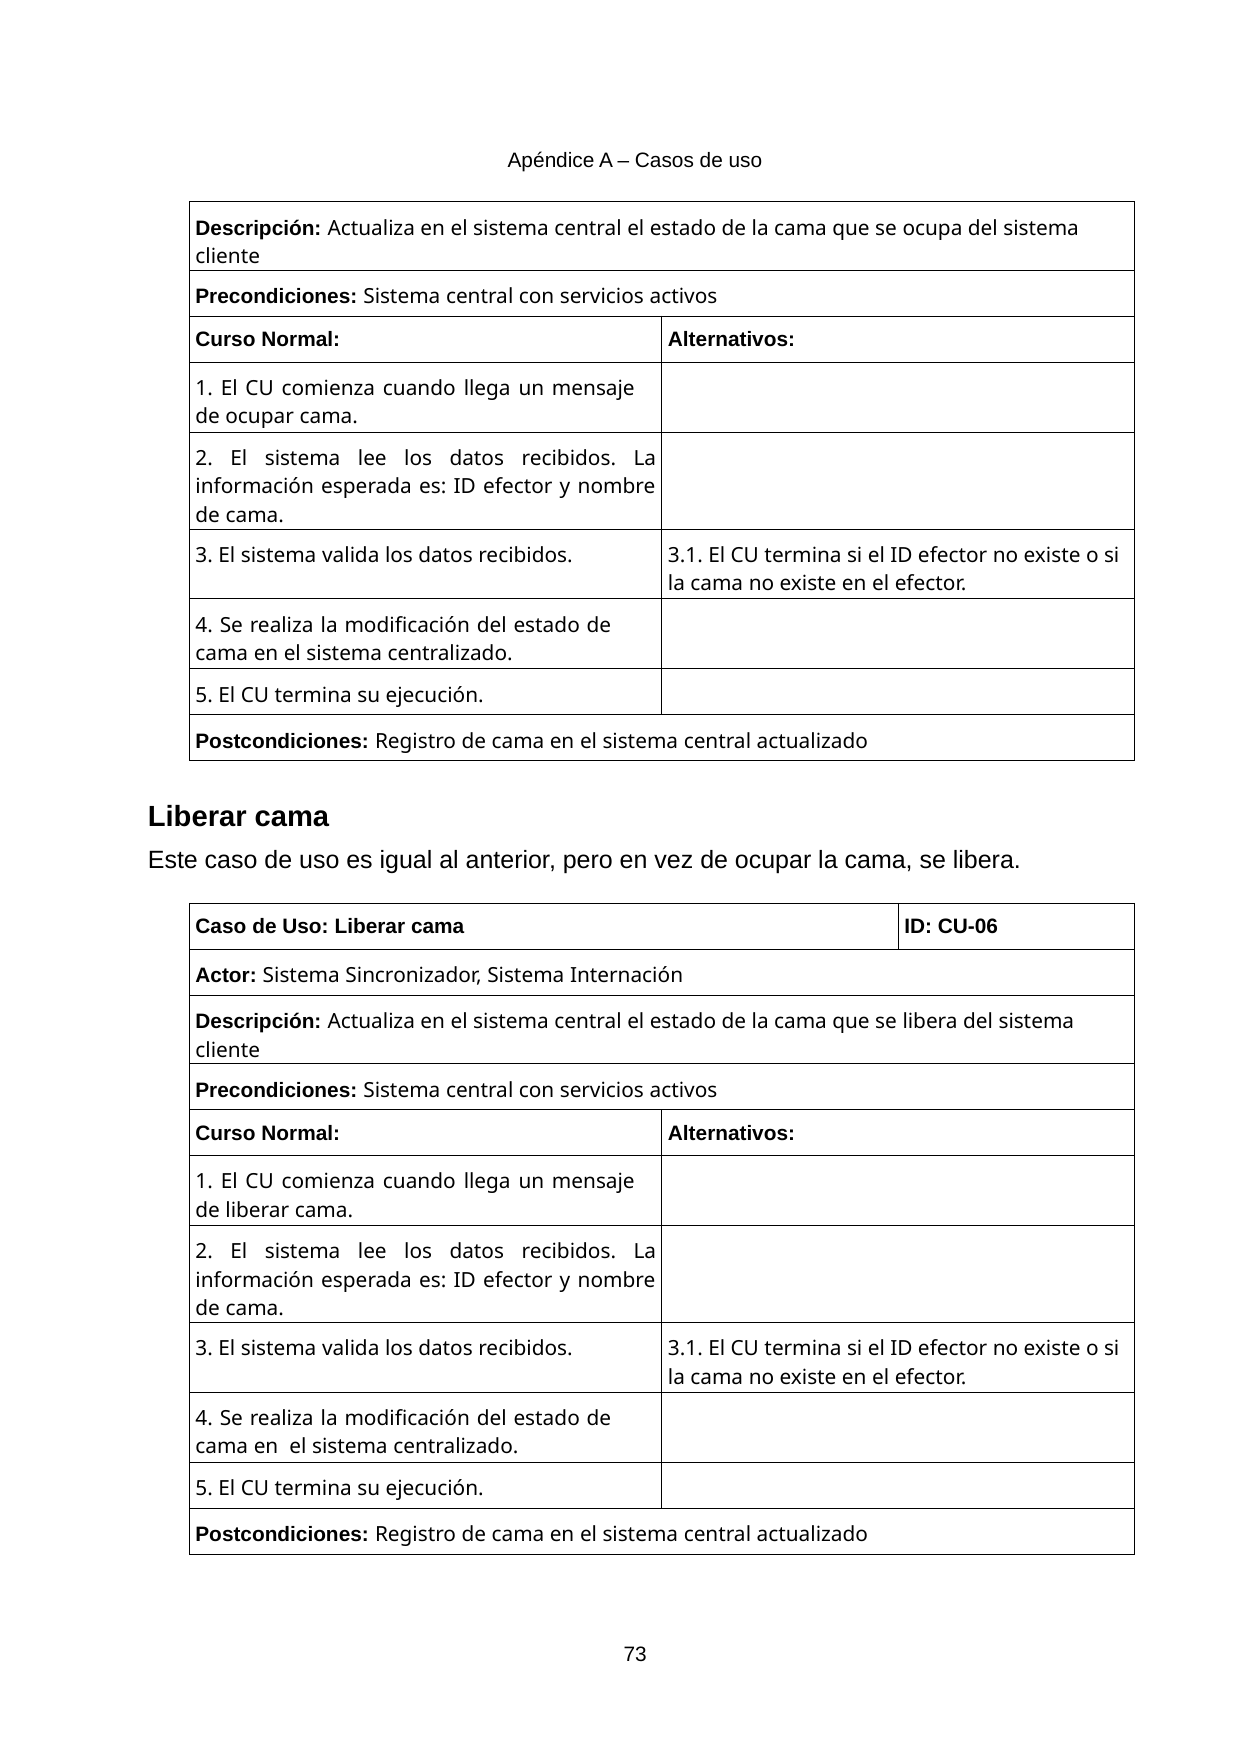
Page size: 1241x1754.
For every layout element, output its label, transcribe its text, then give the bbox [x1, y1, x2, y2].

table_cell Alternativos: [662, 317, 1134, 362]
table_cell Alternativos: [662, 1110, 1134, 1155]
table_cell 3. El sistema valida los datos recibidos. [190, 1323, 661, 1392]
table_cell 3. El sistema valida los datos recibidos. [190, 530, 661, 598]
table_cell Curso Normal: [190, 317, 661, 362]
table_cell 5. El CU termina su ejecución. [190, 669, 661, 714]
table_cell [662, 363, 1134, 431]
table_cell Descripción: Actualiza en el sistema central el estado de la cama que se ocupa del sistema cliente [190, 202, 1134, 269]
table_cell 3.1. El CU termina si el ID efector no existe o si la cama no existe en el efector. [662, 530, 1134, 598]
table_cell 2. El sistema lee los datos recibidos. La información esperada es: ID efector y nombre de cama. [190, 1226, 661, 1322]
table_cell 4. Se realiza la modificación del estado de cama en el sistema centralizado. [190, 1393, 661, 1462]
table_cell Precondiciones: Sistema central con servicios activos [190, 1064, 1134, 1109]
table_cell 2. El sistema lee los datos recibidos. La información esperada es: ID efector y nombre de cama. [190, 433, 661, 528]
table_cell [662, 433, 1134, 528]
table_header Caso de Uso: Liberar cama [190, 904, 898, 949]
table_cell Descripción: Actualiza en el sistema central el estado de la cama que se libera del sistema cliente [190, 996, 1134, 1063]
table_cell Postcondiciones: Registro de cama en el sistema central actualizado [190, 715, 1134, 760]
table_cell [662, 1156, 1134, 1225]
subtitle Liberar cama [148, 799, 1122, 833]
table_cell 4. Se realiza la modificación del estado de cama en el sistema centralizado. [190, 599, 661, 668]
table_cell 1. El CU comienza cuando llega un mensaje de ocupar cama. [190, 363, 661, 431]
table_cell [662, 1463, 1134, 1508]
table_cell Actor: Sistema Sincronizador, Sistema Internación [190, 950, 1134, 995]
table_cell [662, 669, 1134, 714]
table_cell Postcondiciones: Registro de cama en el sistema central actualizado [190, 1509, 1134, 1554]
table_cell 3.1. El CU termina si el ID efector no existe o si la cama no existe en el efector. [662, 1323, 1134, 1392]
table_cell 1. El CU comienza cuando llega un mensaje de liberar cama. [190, 1156, 661, 1225]
text Este caso de uso es igual al anterior, pero en vez de ocupar la cama, se libera. [148, 845, 1122, 874]
table_cell 5. El CU termina su ejecución. [190, 1463, 661, 1508]
table_header ID: CU-06 [899, 904, 1134, 949]
table_cell Precondiciones: Sistema central con servicios activos [190, 271, 1134, 316]
table_cell Curso Normal: [190, 1110, 661, 1155]
table_cell [662, 1393, 1134, 1462]
table_cell [662, 599, 1134, 668]
table_cell [662, 1226, 1134, 1322]
